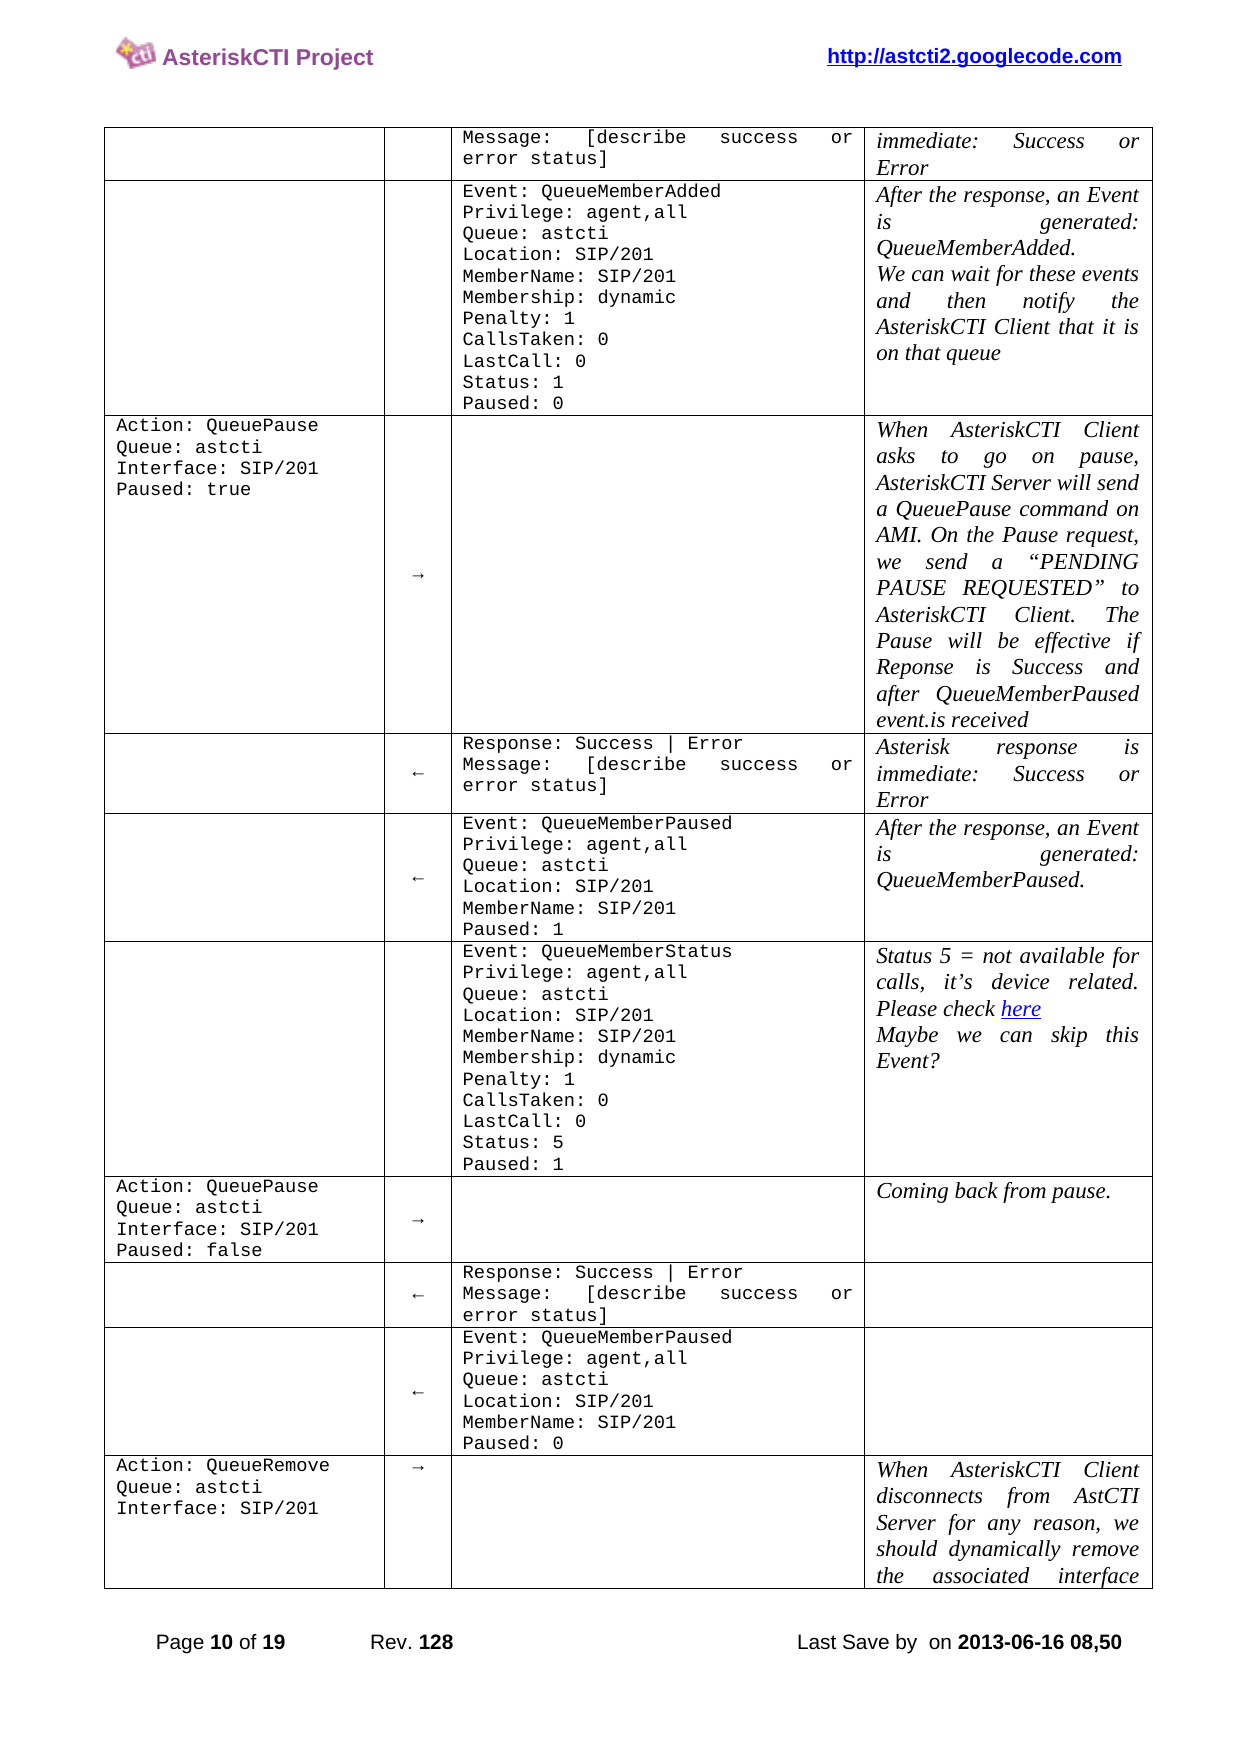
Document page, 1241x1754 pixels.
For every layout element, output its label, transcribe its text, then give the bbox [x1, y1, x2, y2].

table_cell [385, 942, 451, 1176]
table_cell [452, 1177, 864, 1262]
table_cell Action: QueueRemove Queue: astcti Interface: SIP/201 [105, 1456, 384, 1588]
table_cell Coming back from pause. [865, 1177, 1152, 1262]
table_cell [105, 1328, 384, 1455]
table_cell Event: QueueMemberStatus Privilege: agent,all Queue: astcti Location: SIP/201 MemberName: SIP/201 Membership: dynamic Penalty: 1 CallsTaken: 0 LastCall: 0 Status: 5 Paused: 1 [452, 942, 864, 1176]
table_cell Message: [describe success or error status] [452, 128, 864, 180]
table_cell Action: QueuePause Queue: astcti Interface: SIP/201 Paused: true [105, 416, 384, 732]
table_cell ← [385, 1263, 451, 1327]
table_cell After the response, an Event is generated: QueueMemberAdded. We can wait for these events and then notify the AsteriskCTI Client that it is on that queue [865, 181, 1152, 415]
table_cell [105, 734, 384, 812]
picture [116, 34, 157, 74]
table_cell [105, 814, 384, 941]
table_cell [452, 1456, 864, 1588]
table_cell Event: QueueMemberPaused Privilege: agent,all Queue: astcti Location: SIP/201 MemberName: SIP/201 Paused: 1 [452, 814, 864, 941]
table_cell → [385, 1177, 451, 1262]
table_cell [865, 1328, 1152, 1455]
table_cell ← [385, 734, 451, 812]
table_cell → [385, 1456, 451, 1588]
table_cell [105, 1263, 384, 1327]
table_cell ← [385, 1328, 451, 1455]
table_cell [105, 181, 384, 415]
table_cell [105, 128, 384, 180]
table_cell Action: QueuePause Queue: astcti Interface: SIP/201 Paused: false [105, 1177, 384, 1262]
table_cell Event: QueueMemberAdded Privilege: agent,all Queue: astcti Location: SIP/201 MemberName: SIP/201 Membership: dynamic Penalty: 1 CallsTaken: 0 LastCall: 0 Status: 1 Paused: 0 [452, 181, 864, 415]
table_cell When AsteriskCTI Client asks to go on pause, AsteriskCTI Server will send a QueuePause command on AMI. On the Pause request, we send a “PENDING PAUSE REQUESTED” to AsteriskCTI Client. The Pause will be effective if Reponse is Success and after QueueMemberPaused event.is received [865, 416, 1152, 732]
table_cell [105, 942, 384, 1176]
table_cell Response: Success | Error Message: [describe success or error status] [452, 1263, 864, 1327]
table_cell [865, 1263, 1152, 1327]
table_cell Status 5 = not available for calls, it’s device related. Please check here Maybe we can skip this Event? [865, 942, 1152, 1176]
table_cell Response: Success | Error Message: [describe success or error status] [452, 734, 864, 812]
table_cell Asterisk response is immediate: Success or Error [865, 734, 1152, 812]
table_cell ← [385, 814, 451, 941]
table_cell [452, 416, 864, 732]
table_cell → [385, 416, 451, 732]
table_cell [385, 128, 451, 180]
table_cell Event: QueueMemberPaused Privilege: agent,all Queue: astcti Location: SIP/201 MemberName: SIP/201 Paused: 0 [452, 1328, 864, 1455]
table_cell [385, 181, 451, 415]
table_cell After the response, an Event is generated: QueueMemberPaused. [865, 814, 1152, 941]
table_cell When AsteriskCTI Client disconnects from AstCTI Server for any reason, we should dynamically remove the associated interface [865, 1456, 1152, 1588]
table_cell immediate: Success or Error [865, 128, 1152, 180]
